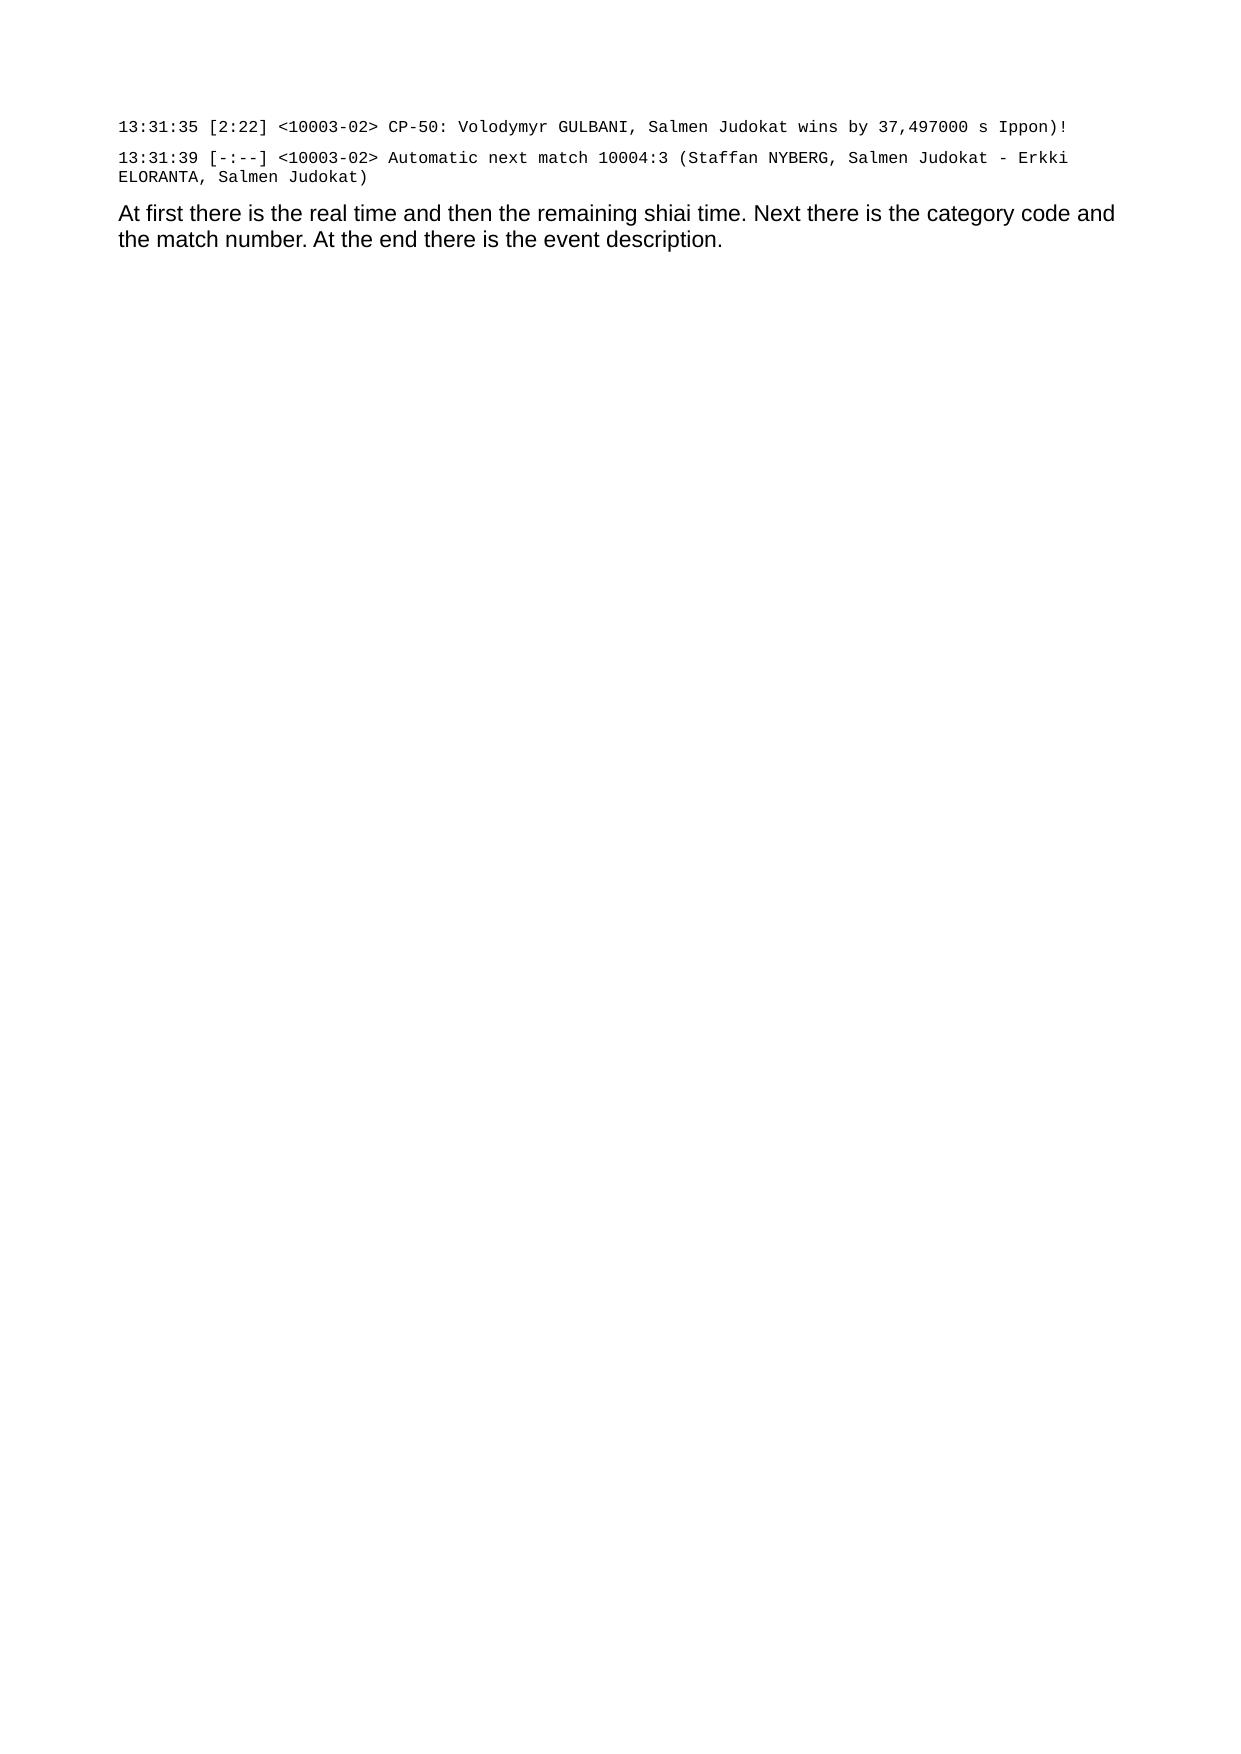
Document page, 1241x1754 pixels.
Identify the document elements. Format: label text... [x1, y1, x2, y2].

text At first there is the real time and then the remaining shiai time. Next there is the category code and the match number. At the end there is the event description. [118, 200, 1122, 252]
text 13:31:35 [2:22] <10003-02> CP-50: Volodymyr GULBANI, Salmen Judokat wins by 37,497000 s Ippon)! [118, 118, 1122, 137]
text 13:31:39 [-:--] <10003-02> Automatic next match 10004:3 (Staffan NYBERG, Salmen Judokat - Erkki ELORANTA, Salmen Judokat) [118, 149, 1122, 187]
